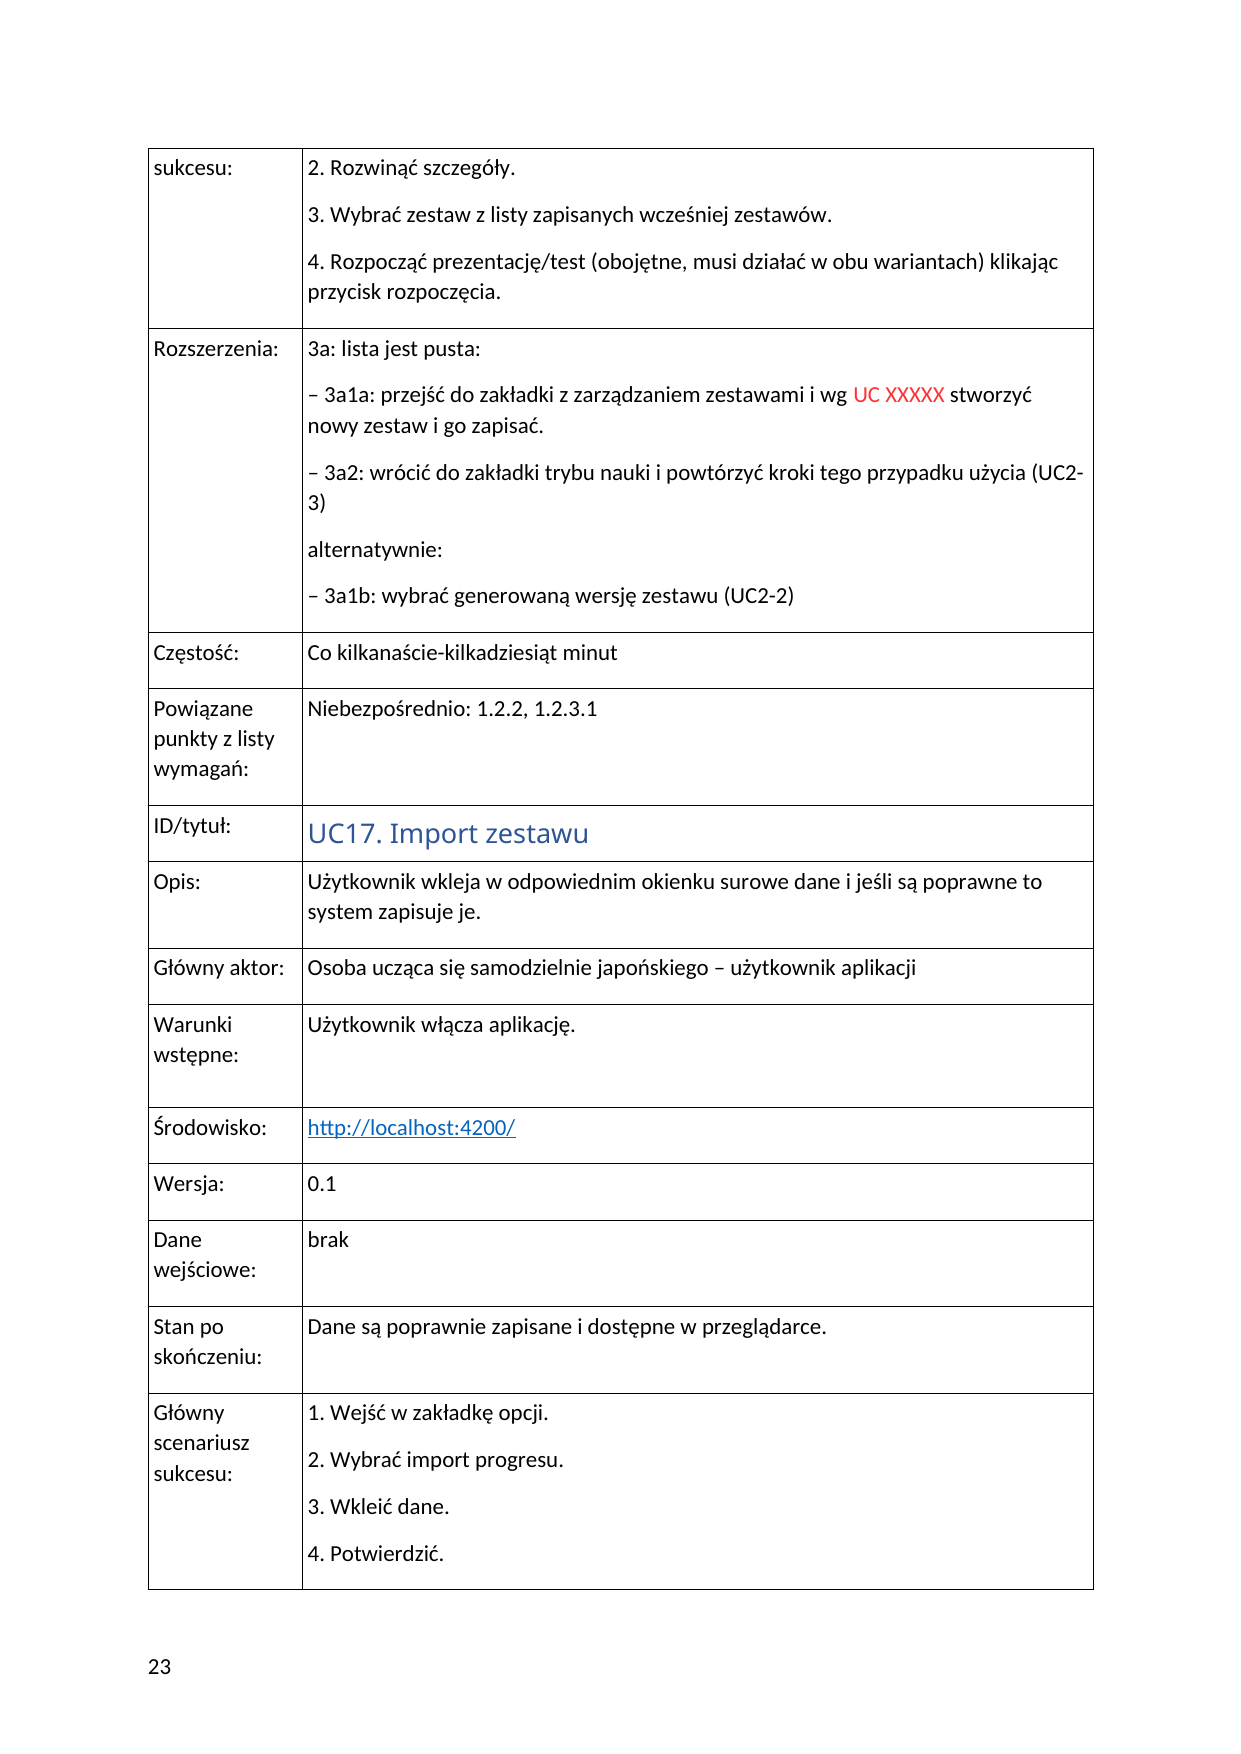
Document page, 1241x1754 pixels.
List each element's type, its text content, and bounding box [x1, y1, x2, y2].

table_cell brak [303, 1221, 1093, 1306]
table_cell 3a: lista jest pusta: – 3a1a: przejść do zakładki z zarządzaniem zestawami i wg UC XXXXX stworzyć nowy zestaw i go zapisać. – 3a2: wrócić do zakładki trybu nauki i powtórzyć kroki tego przypadku użycia (UC2-3) alternatywnie: – 3a1b: wybrać generowaną wersję zestawu (UC2-2) [303, 329, 1093, 632]
table_cell Stan po skończeniu: [149, 1307, 302, 1392]
table_cell Główny aktor: [149, 949, 302, 1004]
table_cell Użytkownik włącza aplikację. [303, 1005, 1093, 1107]
table_cell Opis: [149, 862, 302, 948]
table_header ID/tytuł: [149, 806, 302, 861]
table_cell Co kilkanaście-kilkadziesiąt minut [303, 633, 1093, 688]
table_cell Dane są poprawnie zapisane i dostępne w przeglądarce. [303, 1307, 1093, 1392]
table_cell Rozszerzenia: [149, 329, 302, 632]
table_cell Wersja: [149, 1164, 302, 1219]
table_cell 1. Wejść w zakładkę opcji. 2. Wybrać import progresu. 3. Wkleić dane. 4. Potwierdzić. [303, 1394, 1093, 1589]
table_cell Dane wejściowe: [149, 1221, 302, 1306]
table_cell Osoba ucząca się samodzielnie japońskiego – użytkownik aplikacji [303, 949, 1093, 1004]
table_cell Środowisko: [149, 1108, 302, 1163]
table_cell Powiązane punkty z listy wymagań: [149, 689, 302, 805]
table_cell Użytkownik wkleja w odpowiednim okienku surowe dane i jeśli są poprawne to system zapisuje je. [303, 862, 1093, 948]
table_cell Niebezpośrednio: 1.2.2, 1.2.3.1 [303, 689, 1093, 805]
table_cell 0.1 [303, 1164, 1093, 1219]
table_cell 2. Rozwinąć szczegóły. 3. Wybrać zestaw z listy zapisanych wcześniej zestawów. 4. Rozpocząć prezentację/test (obojętne, musi działać w obu wariantach) klikając przycisk rozpoczęcia. [303, 149, 1093, 328]
table_cell Główny scenariusz sukcesu: [149, 1394, 302, 1589]
table_cell sukcesu: [149, 149, 302, 328]
table_cell Częstość: [149, 633, 302, 688]
table_cell Warunki wstępne: [149, 1005, 302, 1107]
table_cell http://localhost:4200/ [303, 1108, 1093, 1163]
table_header UC17. Import zestawu [303, 806, 1093, 861]
